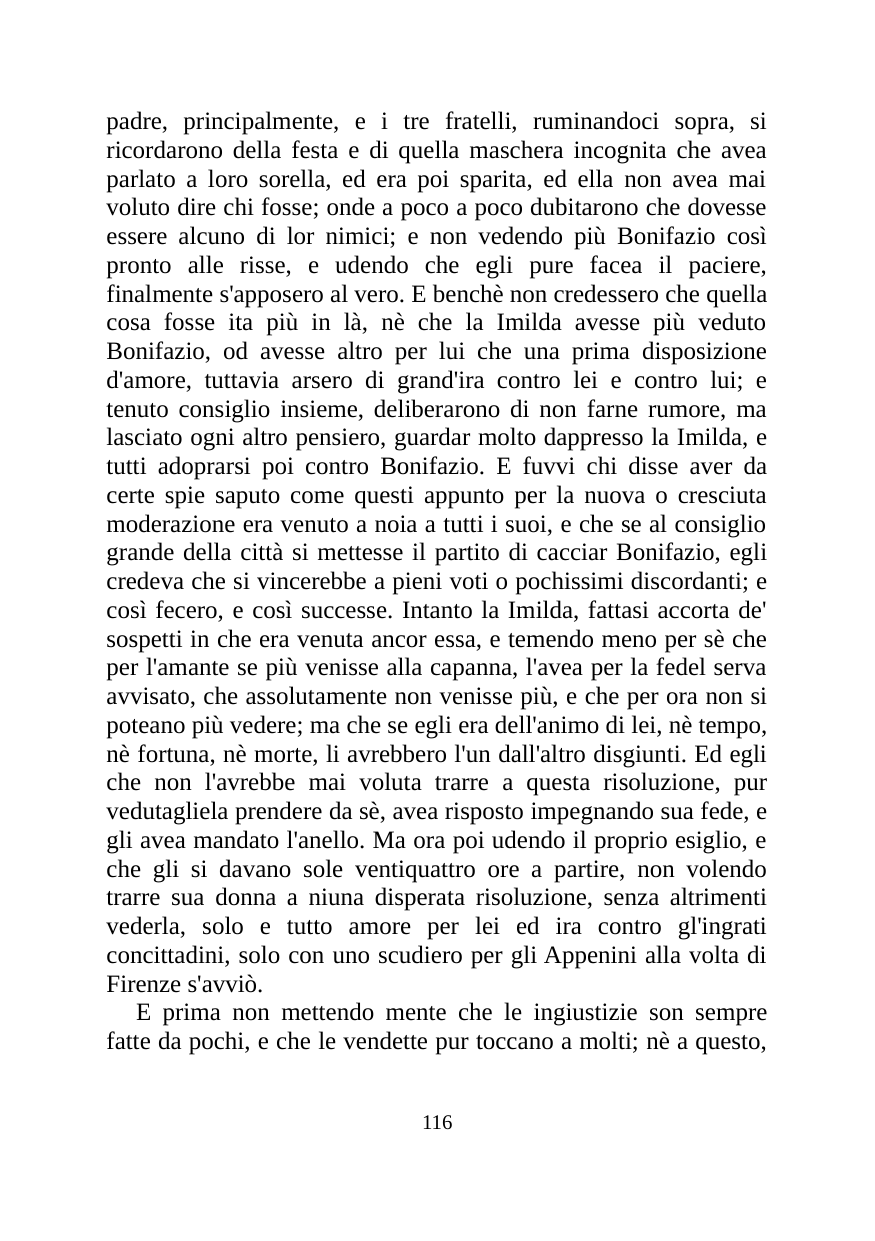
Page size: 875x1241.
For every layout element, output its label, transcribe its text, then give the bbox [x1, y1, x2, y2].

text E prima non mettendo mente che le ingiustizie son sempre fatte da pochi, e che le vendette pur toccano a molti; nè a questo, [106, 997, 768, 1055]
text padre, principalmente, e i tre fratelli, ruminandoci sopra, si ricordarono della festa e di quella maschera incognita che avea parlato a loro sorella, ed era poi sparita, ed ella non avea mai voluto dire chi fosse; onde a poco a poco dubitarono che dovesse essere alcuno di lor nimici; e non vedendo più Bonifazio così pronto alle risse, e udendo che egli pure facea il paciere, finalmente s'apposero al vero. E benchè non credessero che quella cosa fosse ita più in là, nè che la Imilda avesse più veduto Bonifazio, od avesse altro per lui che una prima disposizione d'amore, tuttavia arsero di grand'ira contro lei e contro lui; e tenuto consiglio insieme, deliberarono di non farne rumore, ma lasciato ogni altro pensiero, guardar molto dappresso la Imilda, e tutti adoprarsi poi contro Bonifazio. E fuvvi chi disse aver da certe spie saputo come questi appunto per la nuova o cresciuta moderazione era venuto a noia a tutti i suoi, e che se al consiglio grande della città si mettesse il partito di cacciar Bonifazio, egli credeva che si vincerebbe a pieni voti o pochissimi discordanti; e così fecero, e così successe. Intanto la Imilda, fattasi accorta de' sospetti in che era venuta ancor essa, e temendo meno per sè che per l'amante se più venisse alla capanna, l'avea per la fedel serva avvisato, che assolutamente non venisse più, e che per ora non si poteano più vedere; ma che se egli era dell'animo di lei, nè tempo, nè fortuna, nè morte, li avrebbero l'un dall'altro disgiunti. Ed egli che non l'avrebbe mai voluta trarre a questa risoluzione, pur vedutagliela prendere da sè, avea risposto impegnando sua fede, e gli avea mandato l'anello. Ma ora poi udendo il proprio esiglio, e che gli si davano sole ventiquattro ore a partire, non volendo trarre sua donna a niuna disperata risoluzione, senza altrimenti vederla, solo e tutto amore per lei ed ira contro gl'ingrati concittadini, solo con uno scudiero per gli Appenini alla volta di Firenze s'avviò. [106, 106, 768, 997]
